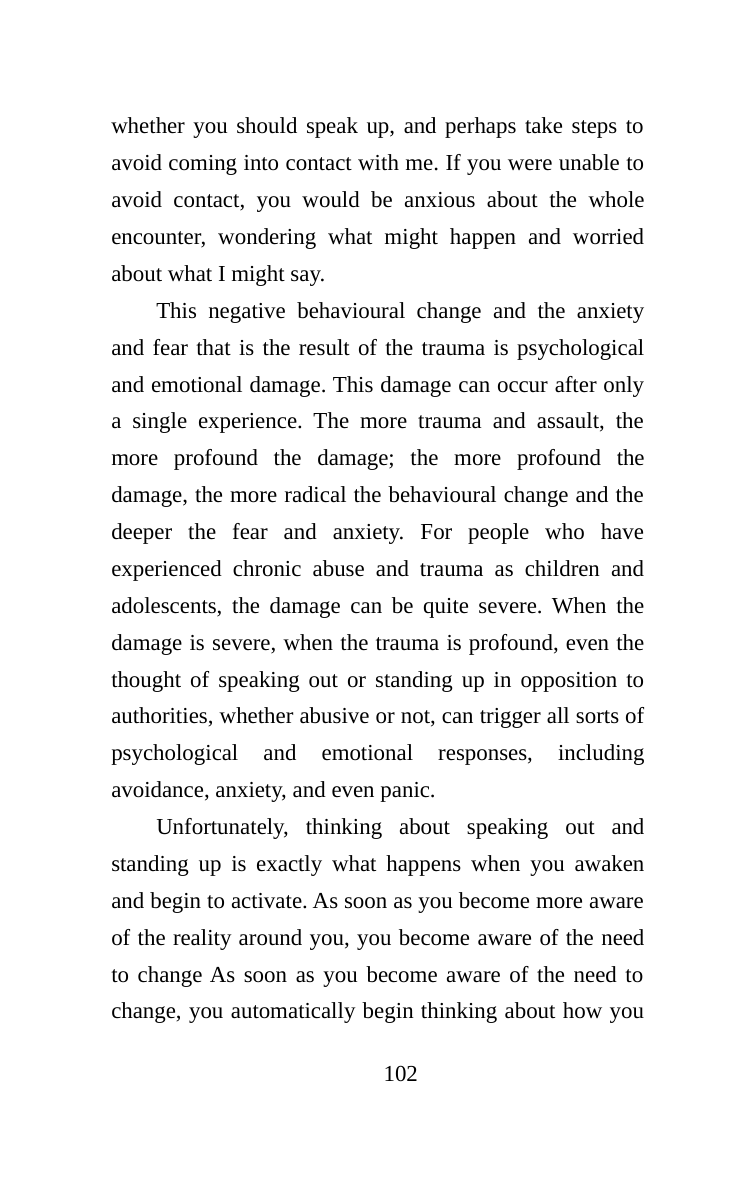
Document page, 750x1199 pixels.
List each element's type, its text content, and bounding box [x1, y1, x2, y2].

text whether you should speak up, and perhaps take steps to avoid coming into contact with me. If you were unable to avoid contact, you would be anxious about the whole encounter, wondering what might happen and worried about what I might say. [111, 112, 645, 286]
text Unfortunately, thinking about speaking out and standing up is exactly what happens when you awaken and begin to activate. As soon as you become more aware of the reality around you, you become aware of the need to change As soon as you become aware of the need to change, you automatically begin thinking about how you [111, 813, 645, 1024]
text This negative behavioural change and the anxiety and fear that is the result of the trauma is psychological and emotional damage. This damage can occur after only a single experience. The more trauma and assault, the more profound the damage; the more profound the damage, the more radical the behavioural change and the deeper the fear and anxiety. For people who have experienced chronic abuse and trauma as children and adolescents, the damage can be quite severe. When the damage is severe, when the trauma is profound, even the thought of speaking out or standing up in opposition to authorities, whether abusive or not, can trigger all sorts of psychological and emotional responses, including avoidance, anxiety, and even panic. [111, 297, 645, 803]
